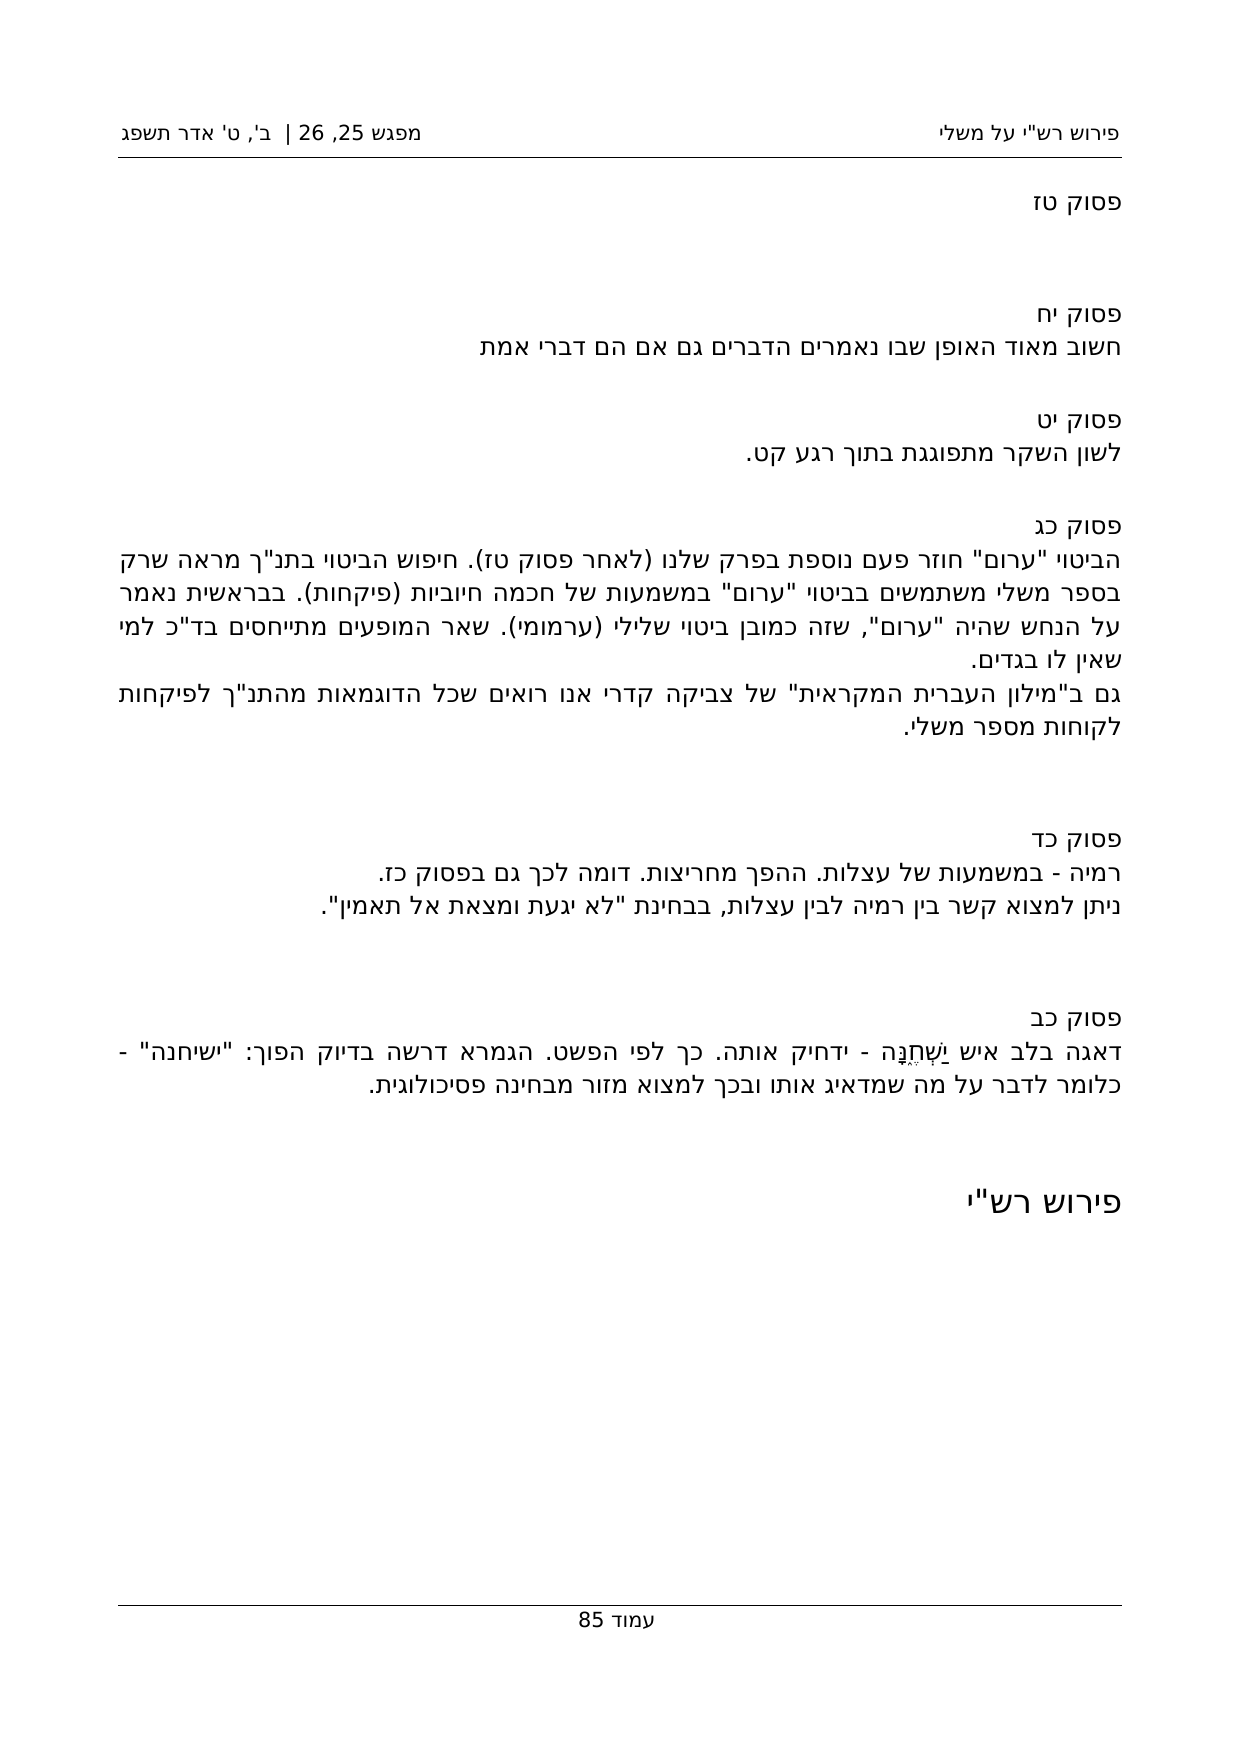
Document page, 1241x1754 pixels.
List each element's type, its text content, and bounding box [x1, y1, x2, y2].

text פסוק יט [118, 405, 1122, 434]
text פסוק כג [118, 511, 1122, 541]
text הביטוי "ערום" חוזר פעם נוספת בפרק שלנו (לאחר פסוק טז). חיפוש הביטוי בתנ"ך מראה שרק בספר משלי משתמשים בביטוי "ערום" במשמעות של חכמה חיוביות (פיקחות). בבראשית נאמר על הנחש שהיה "ערום", שזה כמובן ביטוי שלילי (ערמומי). שאר המופעים מתייחסים בד"כ למי שאין לו בגדים. [118, 545, 1122, 675]
text ניתן למצוא קשר בין רמיה לבין עצלות, בבחינת "לא יגעת ומצאת אל תאמין". [118, 892, 1122, 921]
text פסוק יח [118, 299, 1122, 328]
text לשון השקר מתפוגגת בתוך רגע קט. [118, 439, 1122, 468]
text פסוק כב [118, 1003, 1122, 1033]
text גם ב"מילון העברית המקראית" של צביקה קדרי אנו רואים שכל הדוגמאות מהתנ"ך לפיקחות לקוחות מספר משלי. [118, 679, 1122, 742]
text דאגה בלב איש יַשְׁחֶ֑נָּה - ידחיק אותה. כך לפי הפשט. הגמרא דרשה בדיוק הפוך: "ישיחנה" - כלומר לדבר על מה שמדאיג אותו ובכך למצוא מזור מבחינה פסיכולוגית. [118, 1037, 1122, 1100]
text פסוק כד [118, 824, 1122, 854]
text חשוב מאוד האופן שבו נאמרים הדברים גם אם הם דברי אמת [118, 332, 1122, 362]
text רמיה - במשמעות של עצלות. ההפך מחריצות. דומה לכך גם בפסוק כז. [118, 858, 1122, 887]
text פירוש רש"י [118, 1182, 1122, 1221]
text פסוק טז [118, 187, 1122, 216]
